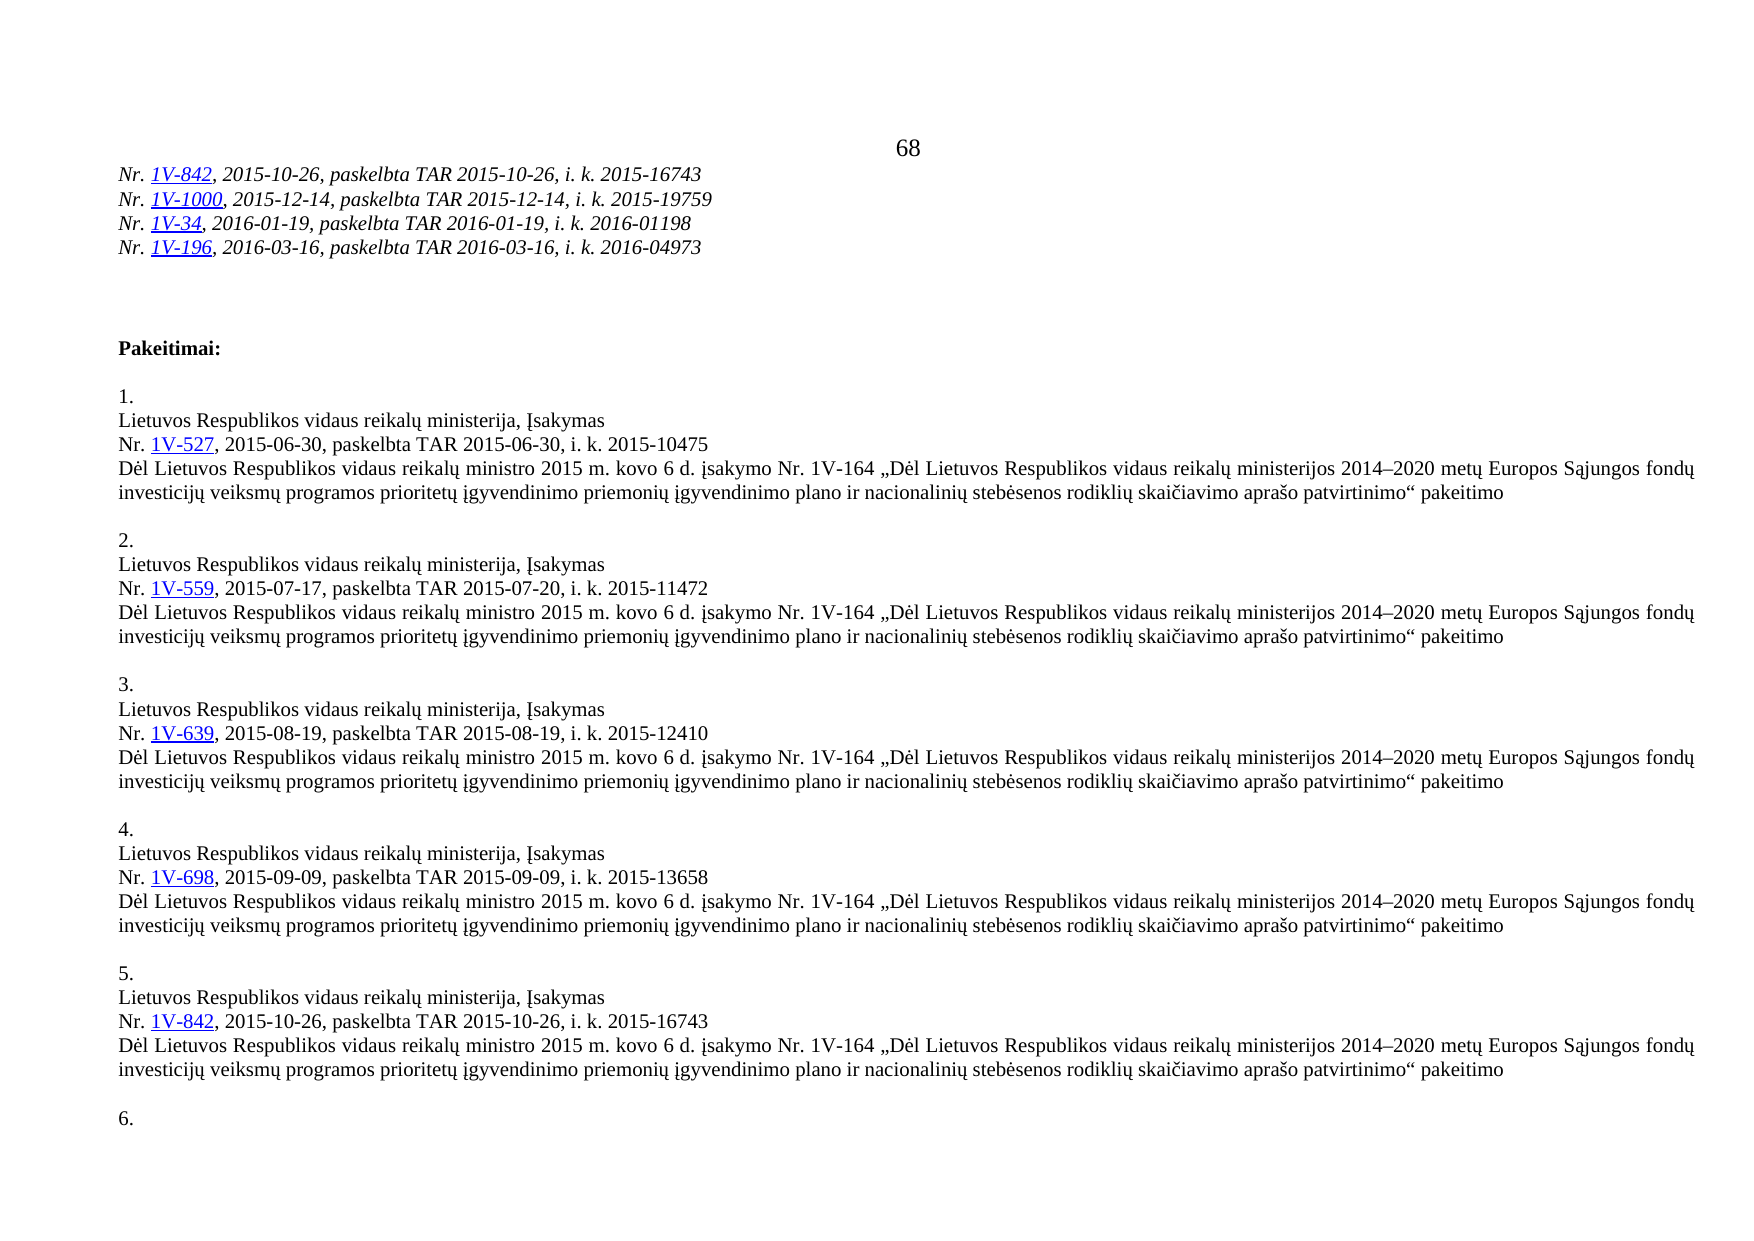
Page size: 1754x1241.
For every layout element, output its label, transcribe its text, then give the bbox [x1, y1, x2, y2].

text Nr. 1V-842, 2015-10-26, paskelbta TAR 2015-10-26, i. k. 2015-16743 [118, 162, 1698, 186]
text Nr. 1V-698, 2015-09-09, paskelbta TAR 2015-09-09, i. k. 2015-13658 [118, 865, 1698, 889]
text Dėl Lietuvos Respublikos vidaus reikalų ministro 2015 m. kovo 6 d. įsakymo Nr. 1V-164 „Dėl Lietuvos Respublikos vidaus reikalų ministerijos 2014–2020 metų Europos Sąjungos fondų investicijų veiksmų programos prioritetų įgyvendinimo priemonių įgyvendinimo plano ir nacionalinių stebėsenos rodiklių skaičiavimo aprašo patvirtinimo“ pakeitimo [118, 1033, 1698, 1081]
text Lietuvos Respublikos vidaus reikalų ministerija, Įsakymas [118, 408, 1698, 432]
text 2. [118, 528, 1698, 552]
text Nr. 1V-639, 2015-08-19, paskelbta TAR 2015-08-19, i. k. 2015-12410 [118, 721, 1698, 744]
text Dėl Lietuvos Respublikos vidaus reikalų ministro 2015 m. kovo 6 d. įsakymo Nr. 1V-164 „Dėl Lietuvos Respublikos vidaus reikalų ministerijos 2014–2020 metų Europos Sąjungos fondų investicijų veiksmų programos prioritetų įgyvendinimo priemonių įgyvendinimo plano ir nacionalinių stebėsenos rodiklių skaičiavimo aprašo patvirtinimo“ pakeitimo [118, 889, 1698, 937]
text Nr. 1V-196, 2016-03-16, paskelbta TAR 2016-03-16, i. k. 2016-04973 [118, 234, 1698, 259]
text Lietuvos Respublikos vidaus reikalų ministerija, Įsakymas [118, 552, 1698, 576]
text Nr. 1V-559, 2015-07-17, paskelbta TAR 2015-07-20, i. k. 2015-11472 [118, 576, 1698, 600]
text Lietuvos Respublikos vidaus reikalų ministerija, Įsakymas [118, 985, 1698, 1009]
text Pakeitimai: [118, 336, 1698, 359]
text 4. [118, 817, 1698, 841]
text Dėl Lietuvos Respublikos vidaus reikalų ministro 2015 m. kovo 6 d. įsakymo Nr. 1V-164 „Dėl Lietuvos Respublikos vidaus reikalų ministerijos 2014–2020 metų Europos Sąjungos fondų investicijų veiksmų programos prioritetų įgyvendinimo priemonių įgyvendinimo plano ir nacionalinių stebėsenos rodiklių skaičiavimo aprašo patvirtinimo“ pakeitimo [118, 456, 1698, 504]
text Nr. 1V-842, 2015-10-26, paskelbta TAR 2015-10-26, i. k. 2015-16743 [118, 1009, 1698, 1033]
text Dėl Lietuvos Respublikos vidaus reikalų ministro 2015 m. kovo 6 d. įsakymo Nr. 1V-164 „Dėl Lietuvos Respublikos vidaus reikalų ministerijos 2014–2020 metų Europos Sąjungos fondų investicijų veiksmų programos prioritetų įgyvendinimo priemonių įgyvendinimo plano ir nacionalinių stebėsenos rodiklių skaičiavimo aprašo patvirtinimo“ pakeitimo [118, 744, 1698, 793]
text 3. [118, 672, 1698, 696]
text Dėl Lietuvos Respublikos vidaus reikalų ministro 2015 m. kovo 6 d. įsakymo Nr. 1V-164 „Dėl Lietuvos Respublikos vidaus reikalų ministerijos 2014–2020 metų Europos Sąjungos fondų investicijų veiksmų programos prioritetų įgyvendinimo priemonių įgyvendinimo plano ir nacionalinių stebėsenos rodiklių skaičiavimo aprašo patvirtinimo“ pakeitimo [118, 600, 1698, 648]
text Nr. 1V-1000, 2015-12-14, paskelbta TAR 2015-12-14, i. k. 2015-19759 [118, 186, 1698, 211]
text Nr. 1V-527, 2015-06-30, paskelbta TAR 2015-06-30, i. k. 2015-10475 [118, 432, 1698, 456]
text 5. [118, 961, 1698, 985]
text 6. [118, 1106, 1698, 1129]
text Lietuvos Respublikos vidaus reikalų ministerija, Įsakymas [118, 841, 1698, 865]
text 1. [118, 384, 1698, 408]
text Nr. 1V-34, 2016-01-19, paskelbta TAR 2016-01-19, i. k. 2016-01198 [118, 211, 1698, 234]
text Lietuvos Respublikos vidaus reikalų ministerija, Įsakymas [118, 696, 1698, 721]
